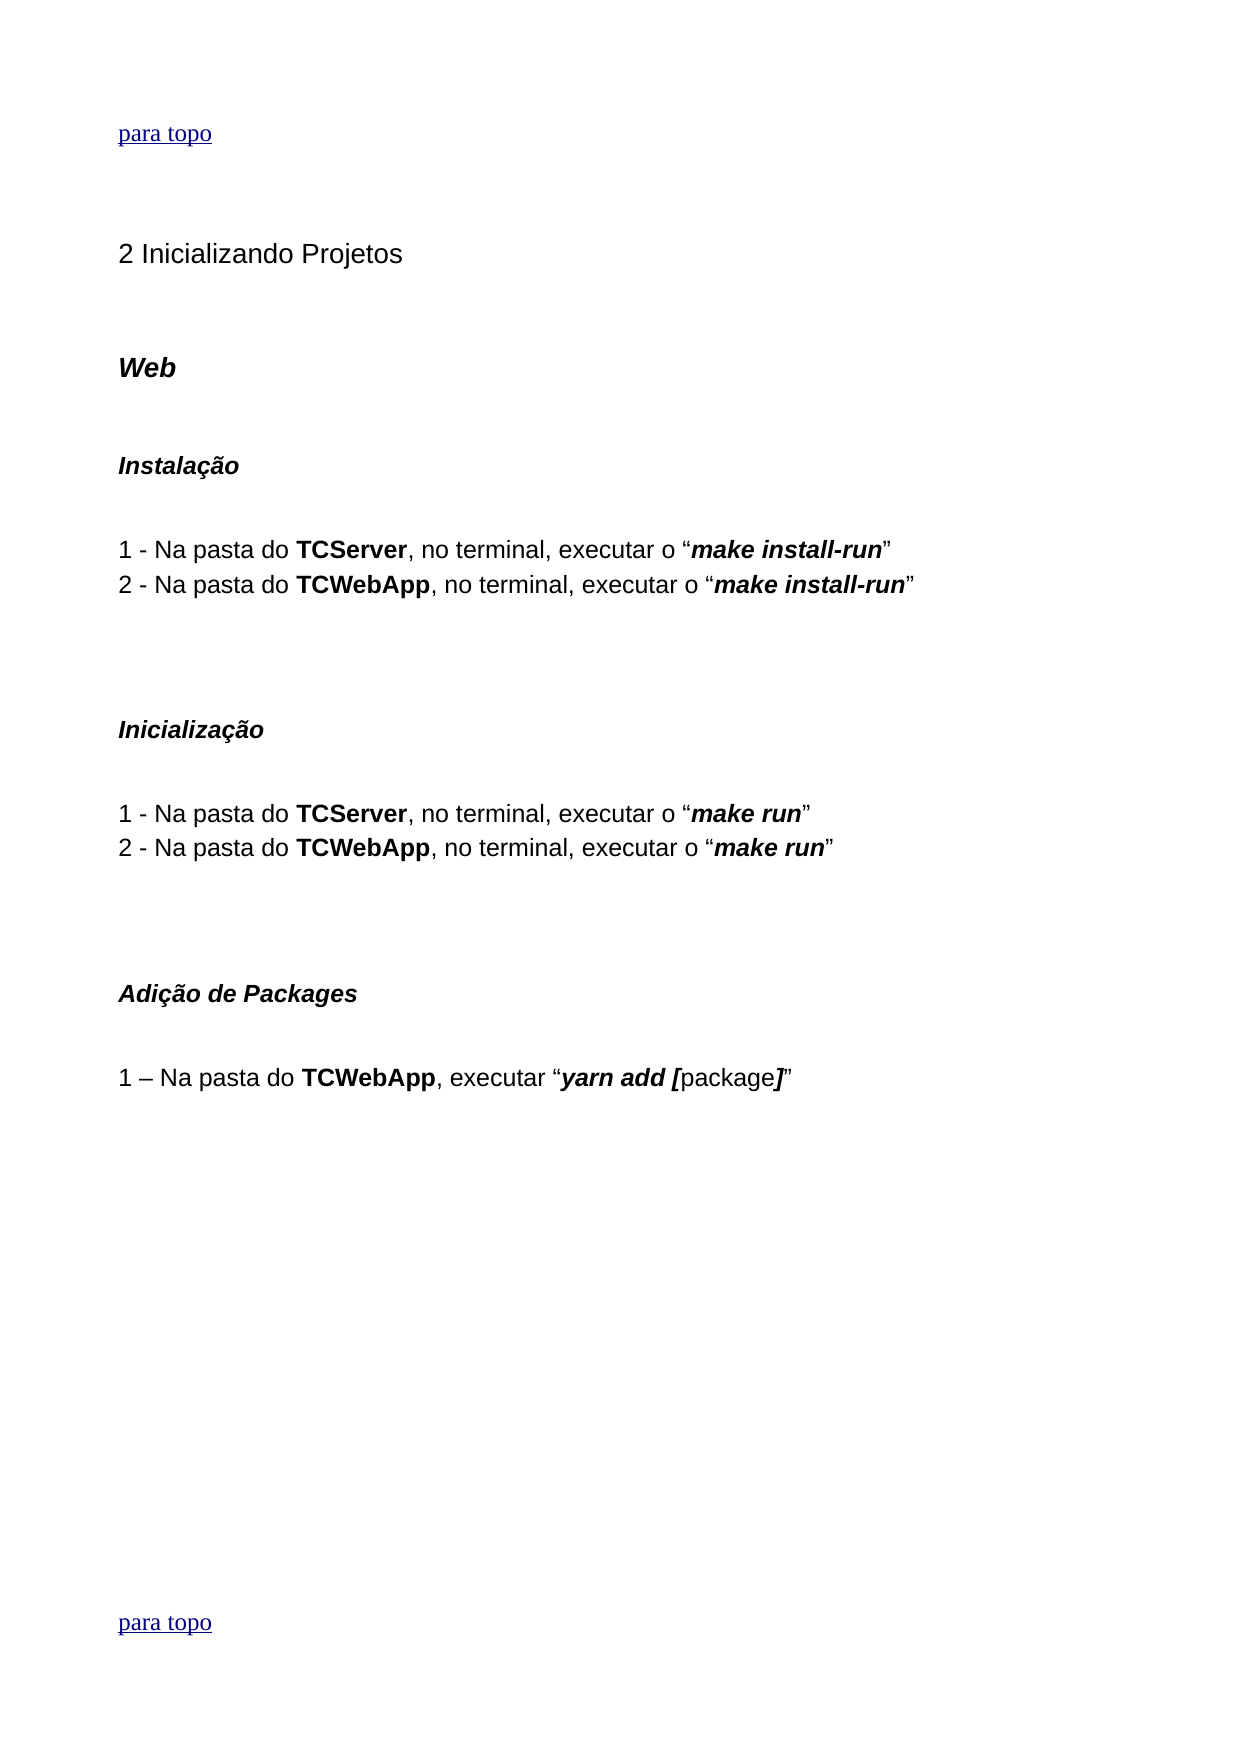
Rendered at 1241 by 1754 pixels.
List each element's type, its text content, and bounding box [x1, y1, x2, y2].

subtitle Instalação [118, 451, 1122, 480]
subtitle 2 Inicializando Projetos [118, 238, 1122, 270]
text 1 – Na pasta do TCWebApp, executar “yarn add [package]” [118, 1063, 1122, 1091]
text 1 - Na pasta do TCServer, no terminal, executar o “make run” 2 - Na pasta do TCWebApp, no terminal, executar o “make run” [118, 799, 1122, 862]
subtitle Inicialização [118, 715, 1122, 744]
subtitle Web [118, 352, 1122, 383]
text 1 - Na pasta do TCServer, no terminal, executar o “make install-run” 2 - Na pasta do TCWebApp, no terminal, executar o “make install-run” [118, 535, 1122, 598]
subtitle Adição de Packages [118, 979, 1122, 1007]
